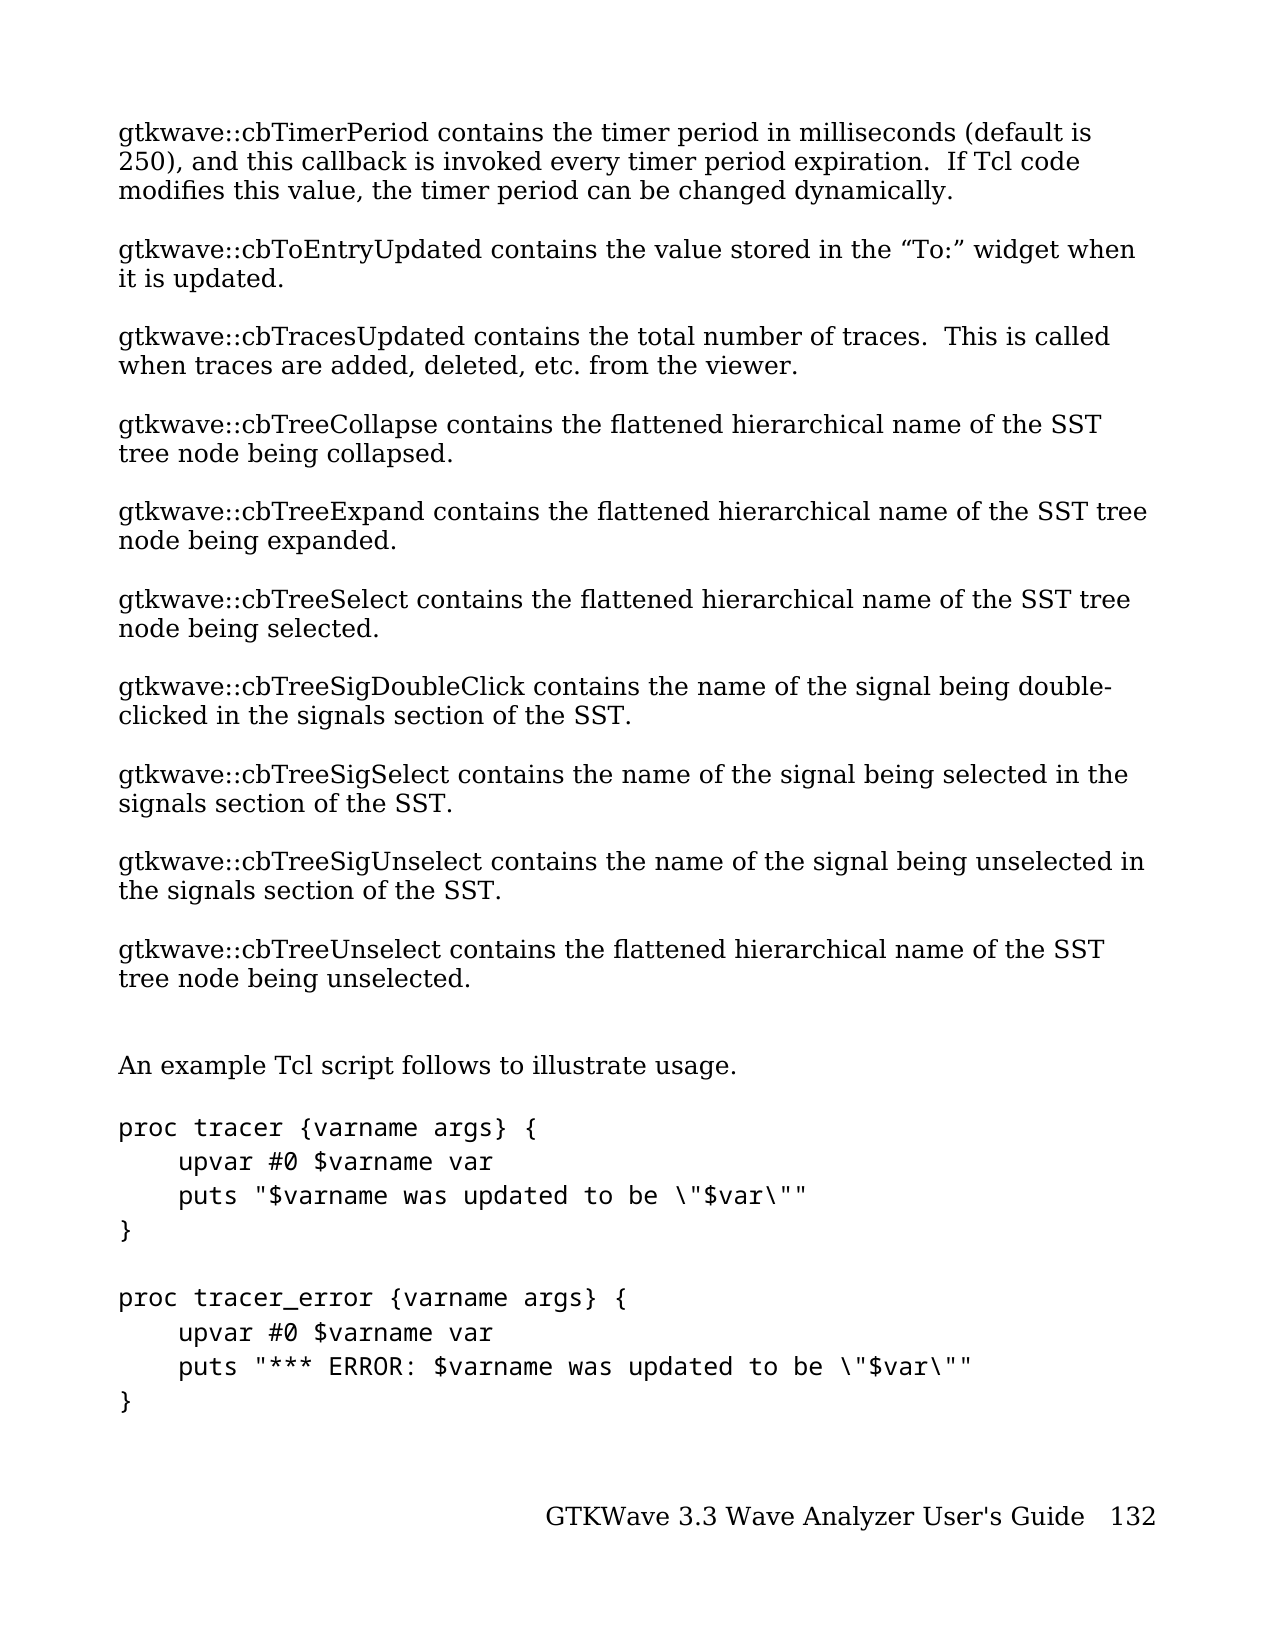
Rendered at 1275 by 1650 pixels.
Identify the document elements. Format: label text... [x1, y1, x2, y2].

text proc tracer_error {varname args} { [118, 1280, 1157, 1314]
text gtkwave::cbToEntryUpdated contains the value stored in the “To:” widget when it is updated. [118, 235, 1157, 293]
text upvar #0 $varname var [118, 1314, 1157, 1348]
text puts "*** ERROR: $varname was updated to be \"$var\"" [118, 1348, 1157, 1382]
text proc tracer {varname args} { [118, 1110, 1157, 1144]
text gtkwave::cbTreeSigDoubleClick contains the name of the signal being double-clicked in the signals section of the SST. [118, 672, 1157, 731]
text upvar #0 $varname var [118, 1144, 1157, 1178]
text gtkwave::cbTreeSigSelect contains the name of the signal being selected in the signals section of the SST. [118, 760, 1157, 818]
text puts "$varname was updated to be \"$var\"" [118, 1178, 1157, 1212]
text gtkwave::cbTreeExpand contains the flattened hierarchical name of the SST tree node being expanded. [118, 497, 1157, 556]
text gtkwave::cbTreeUnselect contains the flattened hierarchical name of the SST tree node being unselected. [118, 935, 1157, 993]
text gtkwave::cbTreeCollapse contains the flattened hierarchical name of the SST tree node being collapsed. [118, 410, 1157, 468]
text } [118, 1382, 1157, 1416]
text gtkwave::cbTracesUpdated contains the total number of traces. This is called when traces are added, deleted, etc. from the viewer. [118, 322, 1157, 381]
text gtkwave::cbTreeSelect contains the flattened hierarchical name of the SST tree node being selected. [118, 585, 1157, 643]
text gtkwave::cbTreeSigUnselect contains the name of the signal being unselected in the signals section of the SST. [118, 847, 1157, 906]
text An example Tcl script follows to illustrate usage. [118, 1051, 1157, 1081]
text } [118, 1212, 1157, 1246]
text gtkwave::cbTimerPeriod contains the timer period in milliseconds (default is 250), and this callback is invoked every timer period expiration. If Tcl code modifies this value, the timer period can be changed dynamically. [118, 118, 1157, 206]
